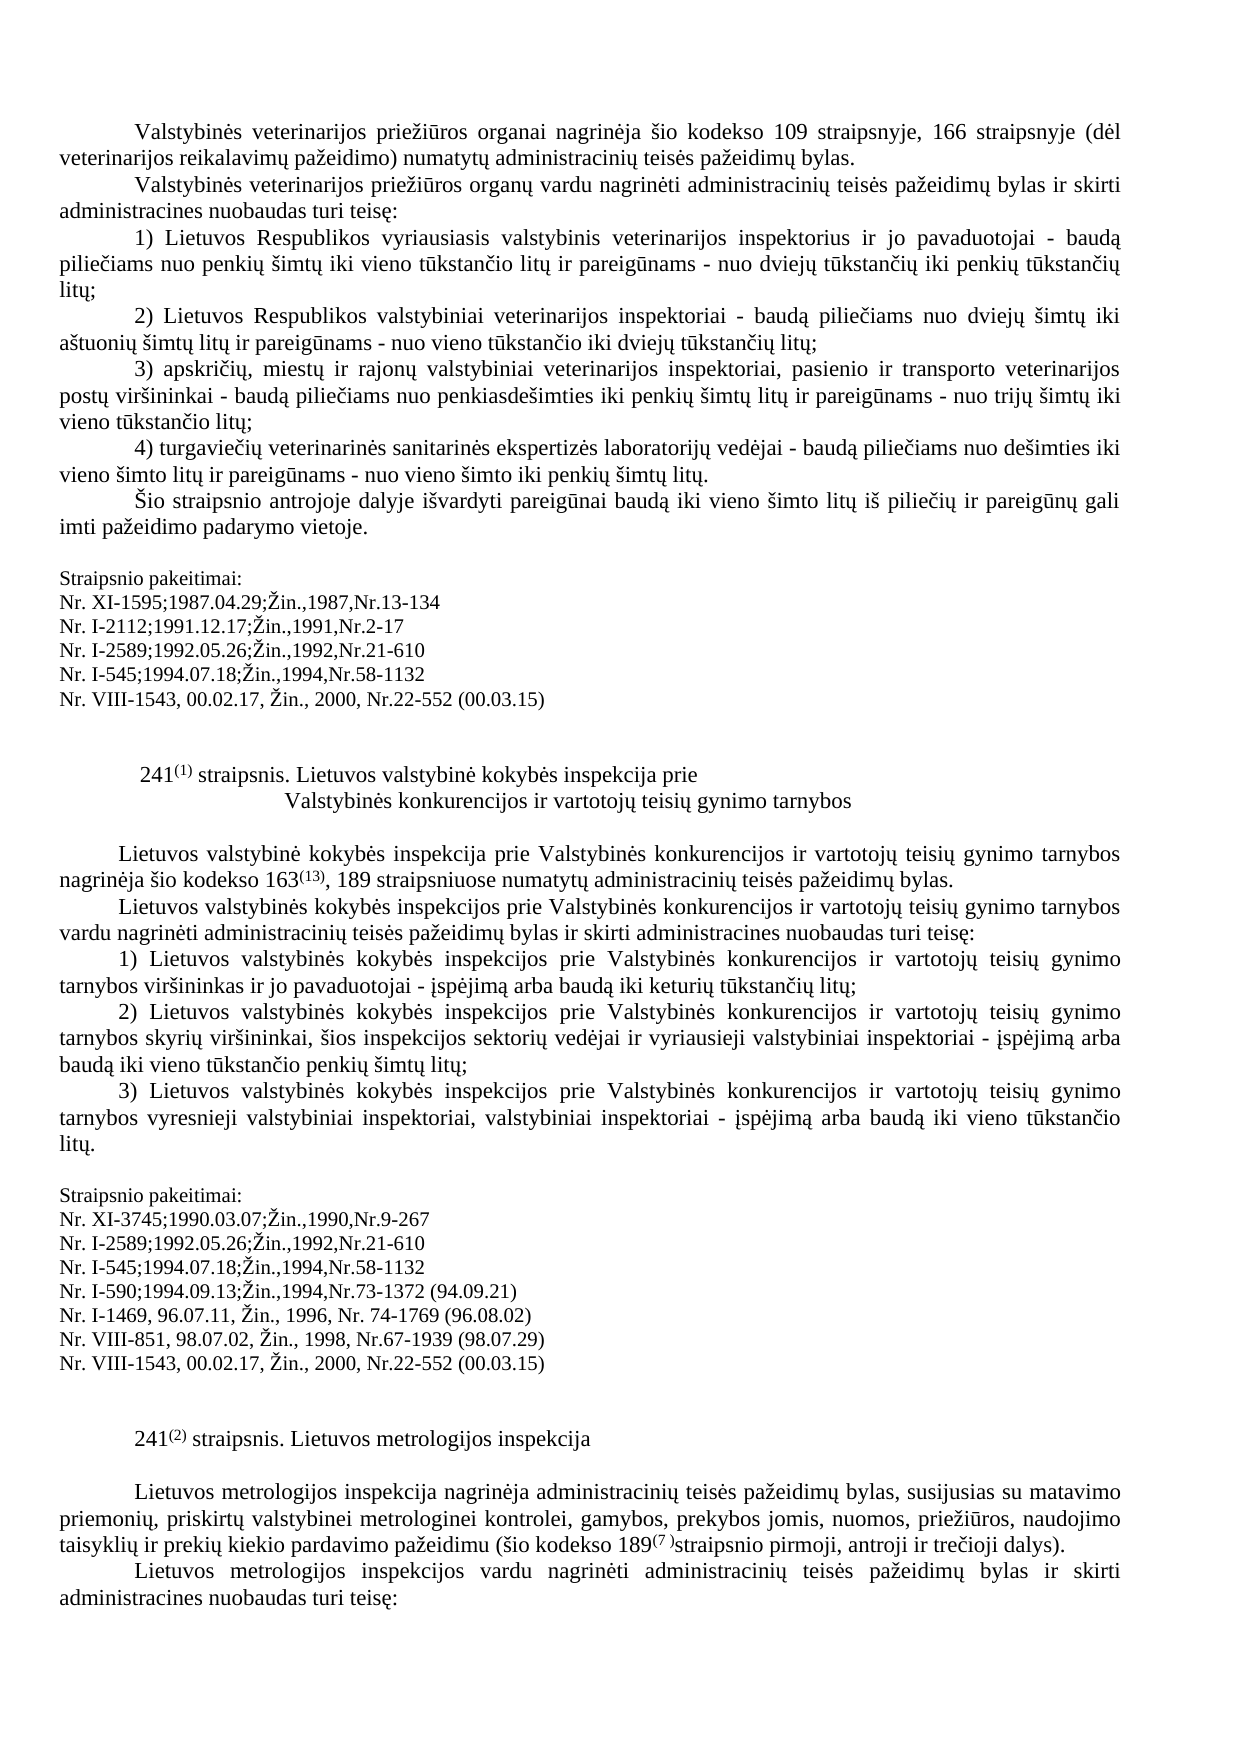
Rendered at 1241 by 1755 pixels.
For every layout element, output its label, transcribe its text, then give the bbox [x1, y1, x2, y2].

text Lietuvos metrologijos inspekcija nagrinėja administracinių teisės pažeidimų bylas, susijusias su matavimo priemonių, priskirtų valstybinei metrologinei kontrolei, gamybos, prekybos jomis, nuomos, priežiūros, naudojimo taisyklių ir prekių kiekio pardavimo pažeidimu (šio kodekso 189(7 )straipsnio pirmoji, antroji ir trečioji dalys). [59, 1478, 1122, 1557]
text 241(2) straipsnis. Lietuvos metrologijos inspekcija [59, 1426, 1122, 1452]
text Nr. XI-3745;1990.03.07;Žin.,1990,Nr.9-267 [59, 1207, 1122, 1231]
text 1) Lietuvos Respublikos vyriausiasis valstybinis veterinarijos inspektorius ir jo pavaduotojai - baudą piliečiams nuo penkių šimtų iki vieno tūkstančio litų ir pareigūnams - nuo dviejų tūkstančių iki penkių tūkstančių litų; [59, 223, 1122, 303]
text 3) Lietuvos valstybinės kokybės inspekcijos prie Valstybinės konkurencijos ir vartotojų teisių gynimo tarnybos vyresnieji valstybiniai inspektoriai, valstybiniai inspektoriai - įspėjimą arba baudą iki vieno tūkstančio litų. [59, 1077, 1122, 1156]
text Nr. I-2589;1992.05.26;Žin.,1992,Nr.21-610 [59, 638, 1122, 662]
text Valstybinės veterinarijos priežiūros organų vardu nagrinėti administracinių teisės pažeidimų bylas ir skirti administracines nuobaudas turi teisę: [59, 171, 1122, 223]
text Straipsnio pakeitimai: [59, 566, 1122, 590]
text 1) Lietuvos valstybinės kokybės inspekcijos prie Valstybinės konkurencijos ir vartotojų teisių gynimo tarnybos viršininkas ir jo pavaduotojai - įspėjimą arba baudą iki keturių tūkstančių litų; [59, 945, 1122, 998]
text Nr. I-2589;1992.05.26;Žin.,1992,Nr.21-610 [59, 1231, 1122, 1255]
text Šio straipsnio antrojoje dalyje išvardyti pareigūnai baudą iki vieno šimto litų iš piliečių ir pareigūnų gali imti pažeidimo padarymo vietoje. [59, 487, 1122, 540]
text Nr. I-2112;1991.12.17;Žin.,1991,Nr.2-17 [59, 614, 1122, 638]
text 3) apskričių, miestų ir rajonų valstybiniai veterinarijos inspektoriai, pasienio ir transporto veterinarijos postų viršininkai - baudą piliečiams nuo penkiasdešimties iki penkių šimtų litų ir pareigūnams - nuo trijų šimtų iki vieno tūkstančio litų; [59, 355, 1122, 434]
text Nr. I-545;1994.07.18;Žin.,1994,Nr.58-1132 [59, 1255, 1122, 1279]
text 2) Lietuvos valstybinės kokybės inspekcijos prie Valstybinės konkurencijos ir vartotojų teisių gynimo tarnybos skyrių viršininkai, šios inspekcijos sektorių vedėjai ir vyriausieji valstybiniai inspektoriai - įspėjimą arba baudą iki vieno tūkstančio penkių šimtų litų; [59, 998, 1122, 1077]
text 2) Lietuvos Respublikos valstybiniai veterinarijos inspektoriai - baudą piliečiams nuo dviejų šimtų iki aštuonių šimtų litų ir pareigūnams - nuo vieno tūkstančio iki dviejų tūkstančių litų; [59, 303, 1122, 355]
text Nr. I-1469, 96.07.11, Žin., 1996, Nr. 74-1769 (96.08.02) [59, 1303, 1122, 1327]
text Nr. I-590;1994.09.13;Žin.,1994,Nr.73-1372 (94.09.21) [59, 1279, 1122, 1303]
text Nr. I-545;1994.07.18;Žin.,1994,Nr.58-1132 [59, 662, 1122, 686]
text Straipsnio pakeitimai: [59, 1183, 1122, 1207]
text Lietuvos valstybinės kokybės inspekcijos prie Valstybinės konkurencijos ir vartotojų teisių gynimo tarnybos vardu nagrinėti administracinių teisės pažeidimų bylas ir skirti administracines nuobaudas turi teisę: [59, 893, 1122, 945]
text Lietuvos metrologijos inspekcijos vardu nagrinėti administracinių teisės pažeidimų bylas ir skirti administracines nuobaudas turi teisę: [59, 1557, 1122, 1610]
text Nr. XI-1595;1987.04.29;Žin.,1987,Nr.13-134 [59, 590, 1122, 614]
text 4) turgaviečių veterinarinės sanitarinės ekspertizės laboratorijų vedėjai - baudą piliečiams nuo dešimties iki vieno šimto litų ir pareigūnams - nuo vieno šimto iki penkių šimtų litų. [59, 434, 1122, 487]
text Nr. VIII-851, 98.07.02, Žin., 1998, Nr.67-1939 (98.07.29) [59, 1327, 1122, 1351]
text 241(1) straipsnis. Lietuvos valstybinė kokybės inspekcija prie [59, 761, 1122, 787]
text Valstybinės konkurencijos ir vartotojų teisių gynimo tarnybos [59, 787, 1122, 814]
text Nr. VIII-1543, 00.02.17, Žin., 2000, Nr.22-552 (00.03.15) [59, 1351, 1122, 1375]
text Lietuvos valstybinė kokybės inspekcija prie Valstybinės konkurencijos ir vartotojų teisių gynimo tarnybos nagrinėja šio kodekso 163(13), 189 straipsniuose numatytų administracinių teisės pažeidimų bylas. [59, 840, 1122, 893]
text Nr. VIII-1543, 00.02.17, Žin., 2000, Nr.22-552 (00.03.15) [59, 686, 1122, 711]
text Valstybinės veterinarijos priežiūros organai nagrinėja šio kodekso 109 straipsnyje, 166 straipsnyje (dėl veterinarijos reikalavimų pažeidimo) numatytų administracinių teisės pažeidimų bylas. [59, 118, 1122, 171]
